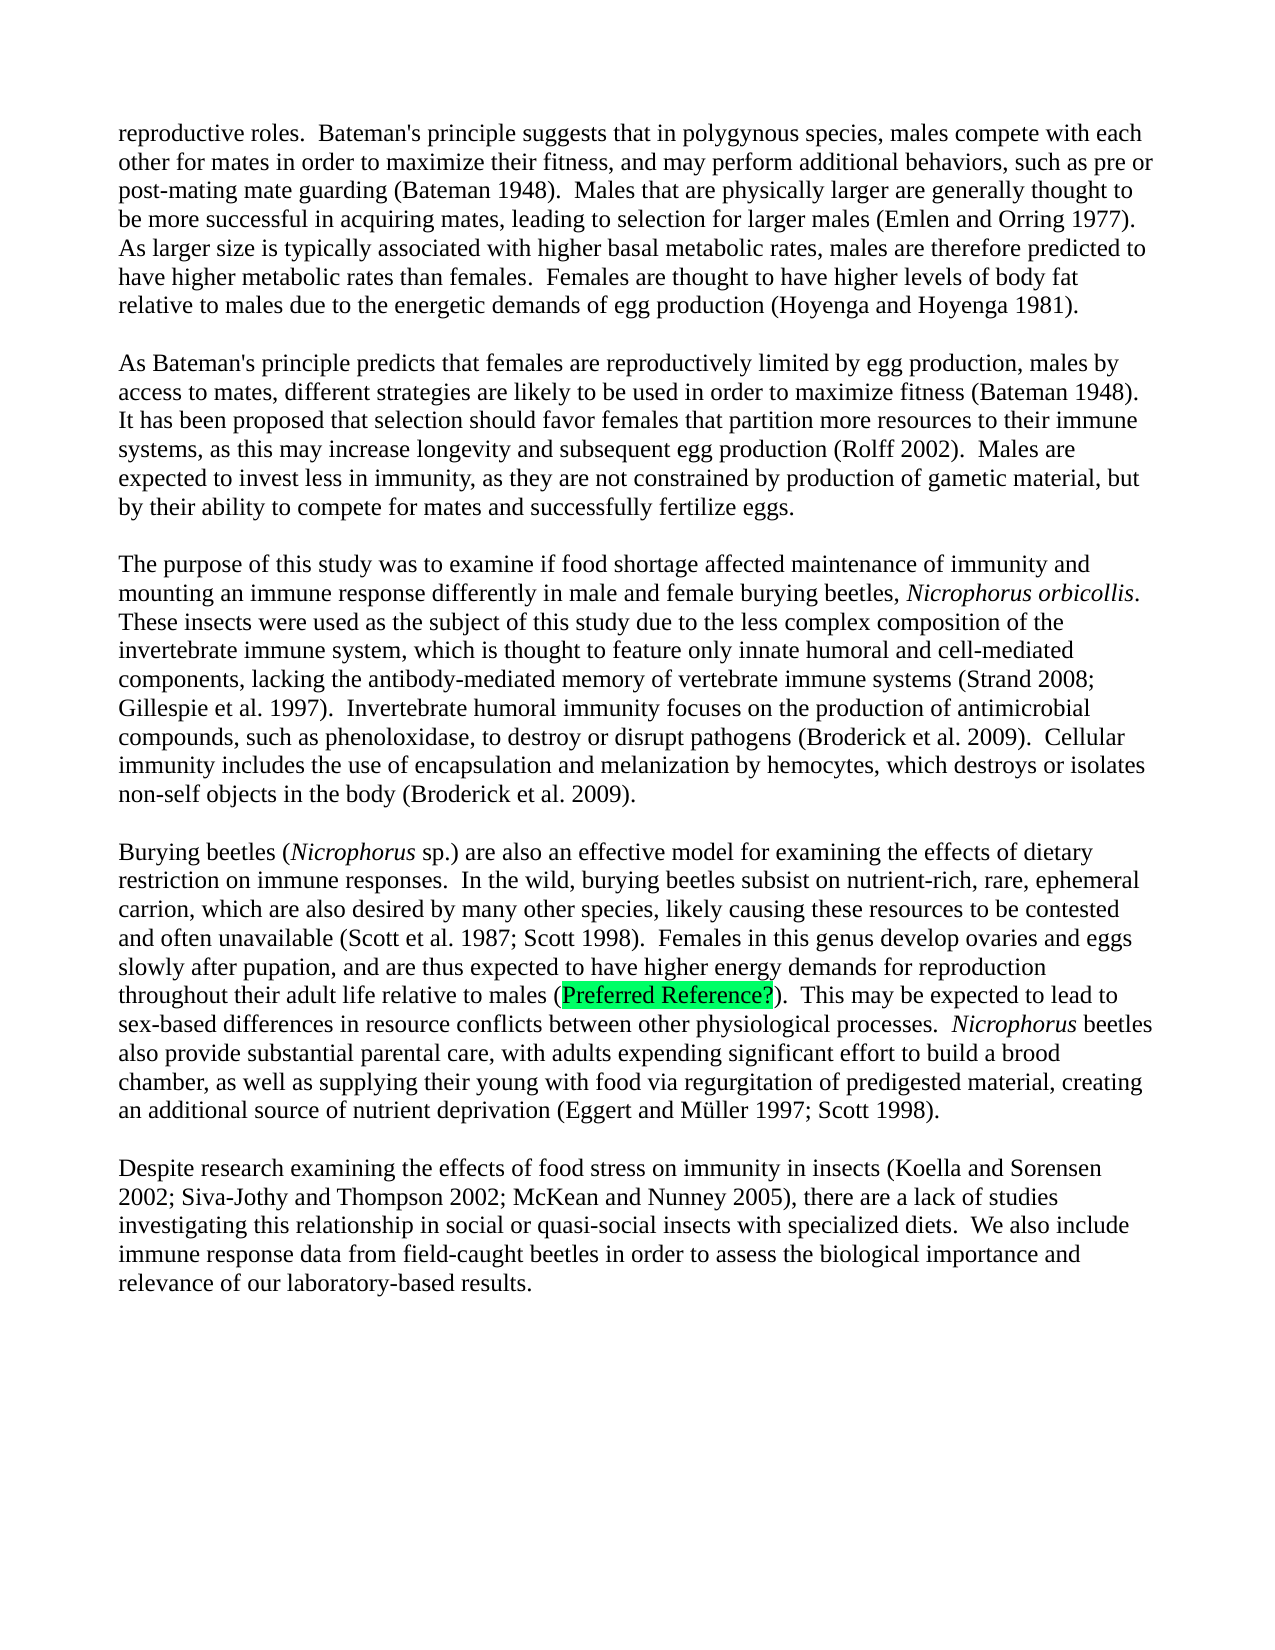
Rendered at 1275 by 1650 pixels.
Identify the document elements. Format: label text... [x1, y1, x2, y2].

text The purpose of this study was to examine if food shortage affected maintenance of immunity and mounting an immune response differently in male and female burying beetles, Nicrophorus orbicollis. These insects were used as the subject of this study due to the less complex composition of the invertebrate immune system, which is thought to feature only innate humoral and cell-mediated components, lacking the antibody-mediated memory of vertebrate immune systems (Strand 2008; Gillespie et al. 1997). Invertebrate humoral immunity focuses on the production of antimicrobial compounds, such as phenoloxidase, to destroy or disrupt pathogens (Broderick et al. 2009). Cellular immunity includes the use of encapsulation and melanization by hemocytes, which destroys or isolates non-self objects in the body (Broderick et al. 2009). [118, 549, 1157, 808]
text As Bateman's principle predicts that females are reproductively limited by egg production, males by access to mates, different strategies are likely to be used in order to maximize fitness (Bateman 1948). It has been proposed that selection should favor females that partition more resources to their immune systems, as this may increase longevity and subsequent egg production (Rolff 2002). Males are expected to invest less in immunity, as they are not constrained by production of gametic material, but by their ability to compete for mates and successfully fertilize eggs. [118, 348, 1157, 521]
text Despite research examining the effects of food stress on immunity in insects (Koella and Sorensen 2002; Siva-Jothy and Thompson 2002; McKean and Nunney 2005), there are a lack of studies investigating this relationship in social or quasi-social insects with specialized diets. We also include immune response data from field-caught beetles in order to assess the biological importance and relevance of our laboratory-based results. [118, 1153, 1157, 1297]
text reproductive roles. Bateman's principle suggests that in polygynous species, males compete with each other for mates in order to maximize their fitness, and may perform additional behaviors, such as pre or post-mating mate guarding (Bateman 1948). Males that are physically larger are generally thought to be more successful in acquiring mates, leading to selection for larger males (Emlen and Orring 1977). As larger size is typically associated with higher basal metabolic rates, males are therefore predicted to have higher metabolic rates than females. Females are thought to have higher levels of body fat relative to males due to the energetic demands of egg production (Hoyenga and Hoyenga 1981). [118, 118, 1157, 319]
text Burying beetles (Nicrophorus sp.) are also an effective model for examining the effects of dietary restriction on immune responses. In the wild, burying beetles subsist on nutrient-rich, rare, ephemeral carrion, which are also desired by many other species, likely causing these resources to be contested and often unavailable (Scott et al. 1987; Scott 1998). Females in this genus develop ovaries and eggs slowly after pupation, and are thus expected to have higher energy demands for reproduction throughout their adult life relative to males (Preferred Reference?). This may be expected to lead to sex-based differences in resource conflicts between other physiological processes. Nicrophorus beetles also provide substantial parental care, with adults expending significant effort to build a brood chamber, as well as supplying their young with food via regurgitation of predigested material, creating an additional source of nutrient deprivation (Eggert and Müller 1997; Scott 1998). [118, 837, 1157, 1124]
